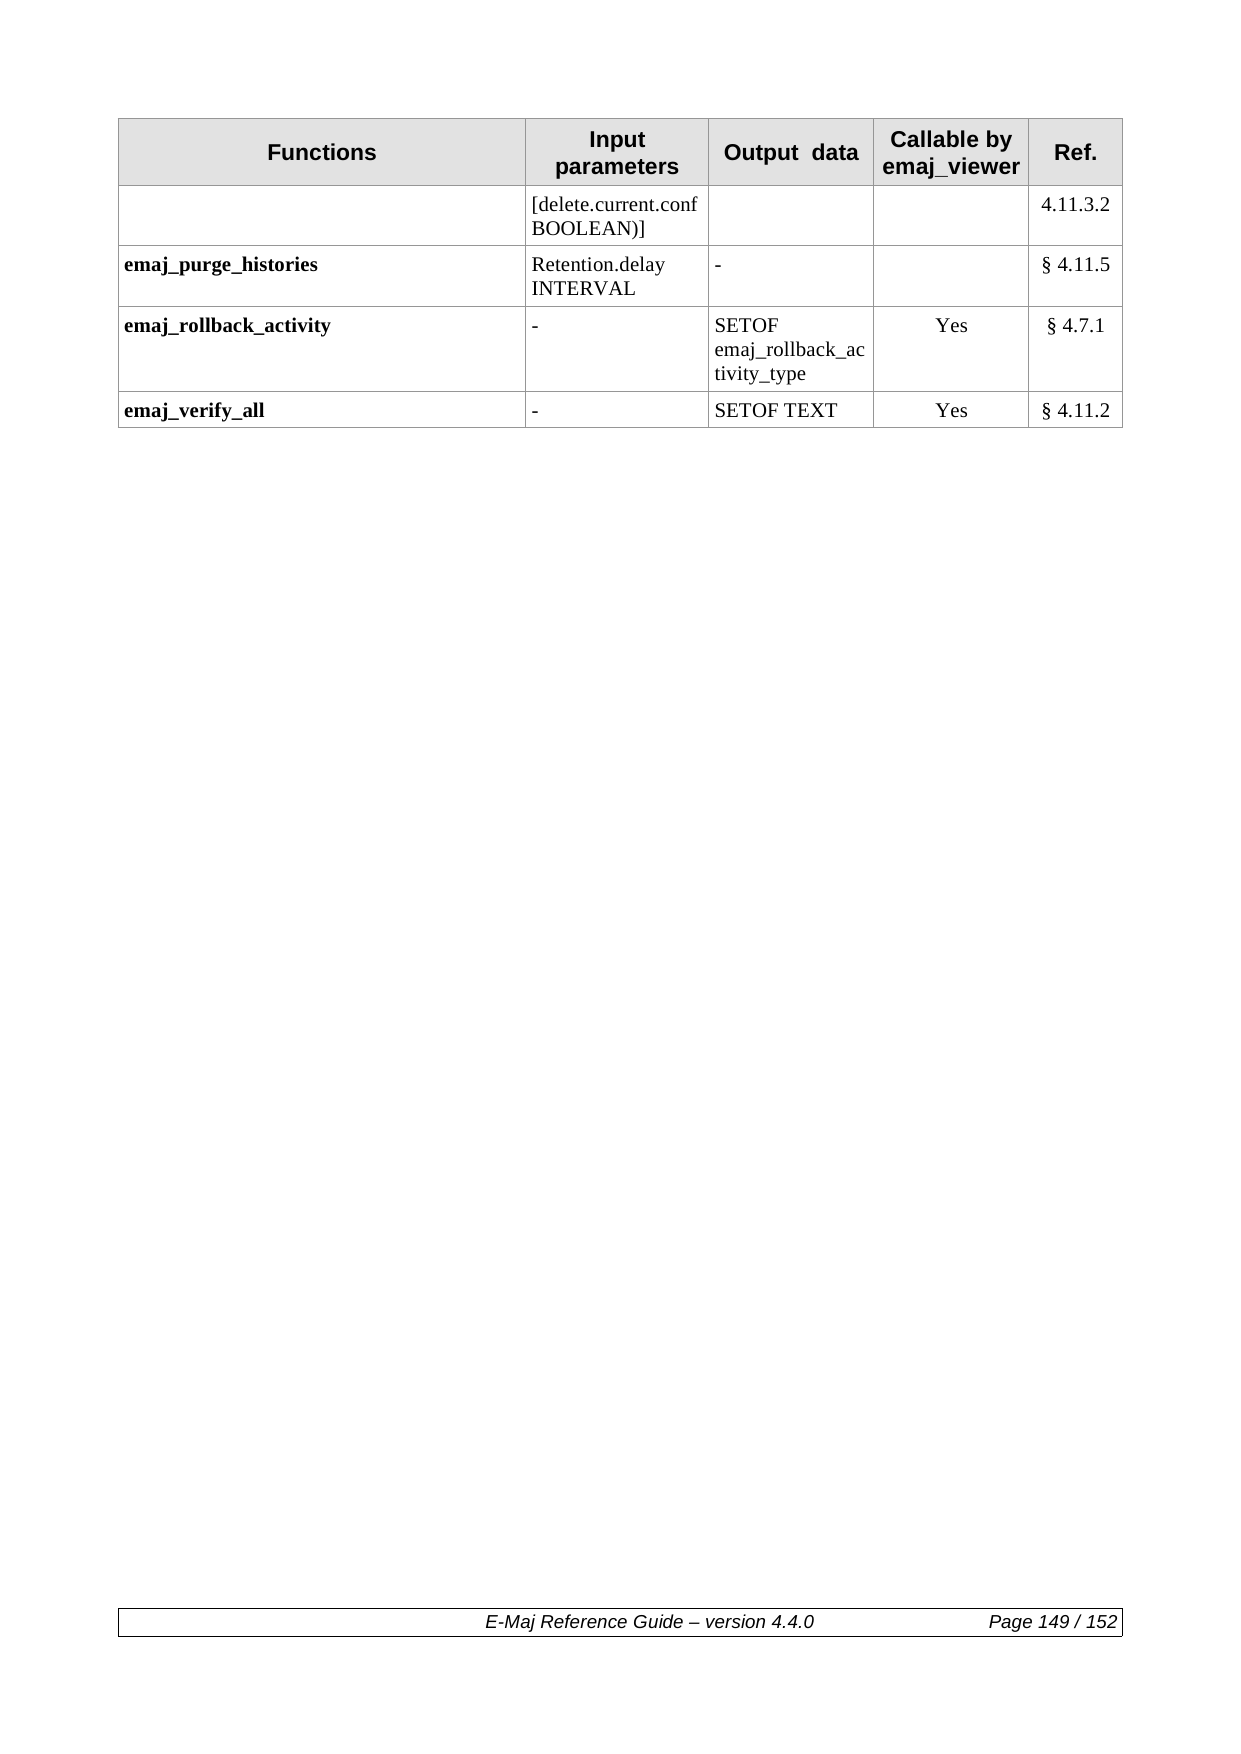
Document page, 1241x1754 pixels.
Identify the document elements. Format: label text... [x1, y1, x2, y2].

table_header Input parameters [526, 119, 708, 185]
table_header Functions [119, 119, 525, 185]
table_cell [709, 186, 873, 245]
table_cell Yes [874, 307, 1028, 391]
table_cell 4.11.3.2 [1029, 186, 1122, 245]
table_cell Retention.delay INTERVAL [526, 246, 708, 306]
table_cell Yes [874, 392, 1028, 427]
table_header Ref. [1029, 119, 1122, 185]
table_cell SETOF TEXT [709, 392, 873, 427]
table_cell emaj_rollback_activity [119, 307, 525, 391]
table_cell § 4.7.1 [1029, 307, 1122, 391]
table_cell [874, 186, 1028, 245]
table_cell § 4.11.2 [1029, 392, 1122, 427]
table_cell [874, 246, 1028, 306]
table_cell - [526, 307, 708, 391]
table_cell - [526, 392, 708, 427]
table_cell - [709, 246, 873, 306]
table_cell § 4.11.5 [1029, 246, 1122, 306]
table_cell emaj_verify_all [119, 392, 525, 427]
table_cell [119, 186, 525, 245]
table_cell [delete.current.conf BOOLEAN)] [526, 186, 708, 245]
table_header Output data [709, 119, 873, 185]
table_cell SETOF emaj_rollback_activity_type [709, 307, 873, 391]
table_cell emaj_purge_histories [119, 246, 525, 306]
table_header Callable by emaj_viewer [874, 119, 1028, 185]
